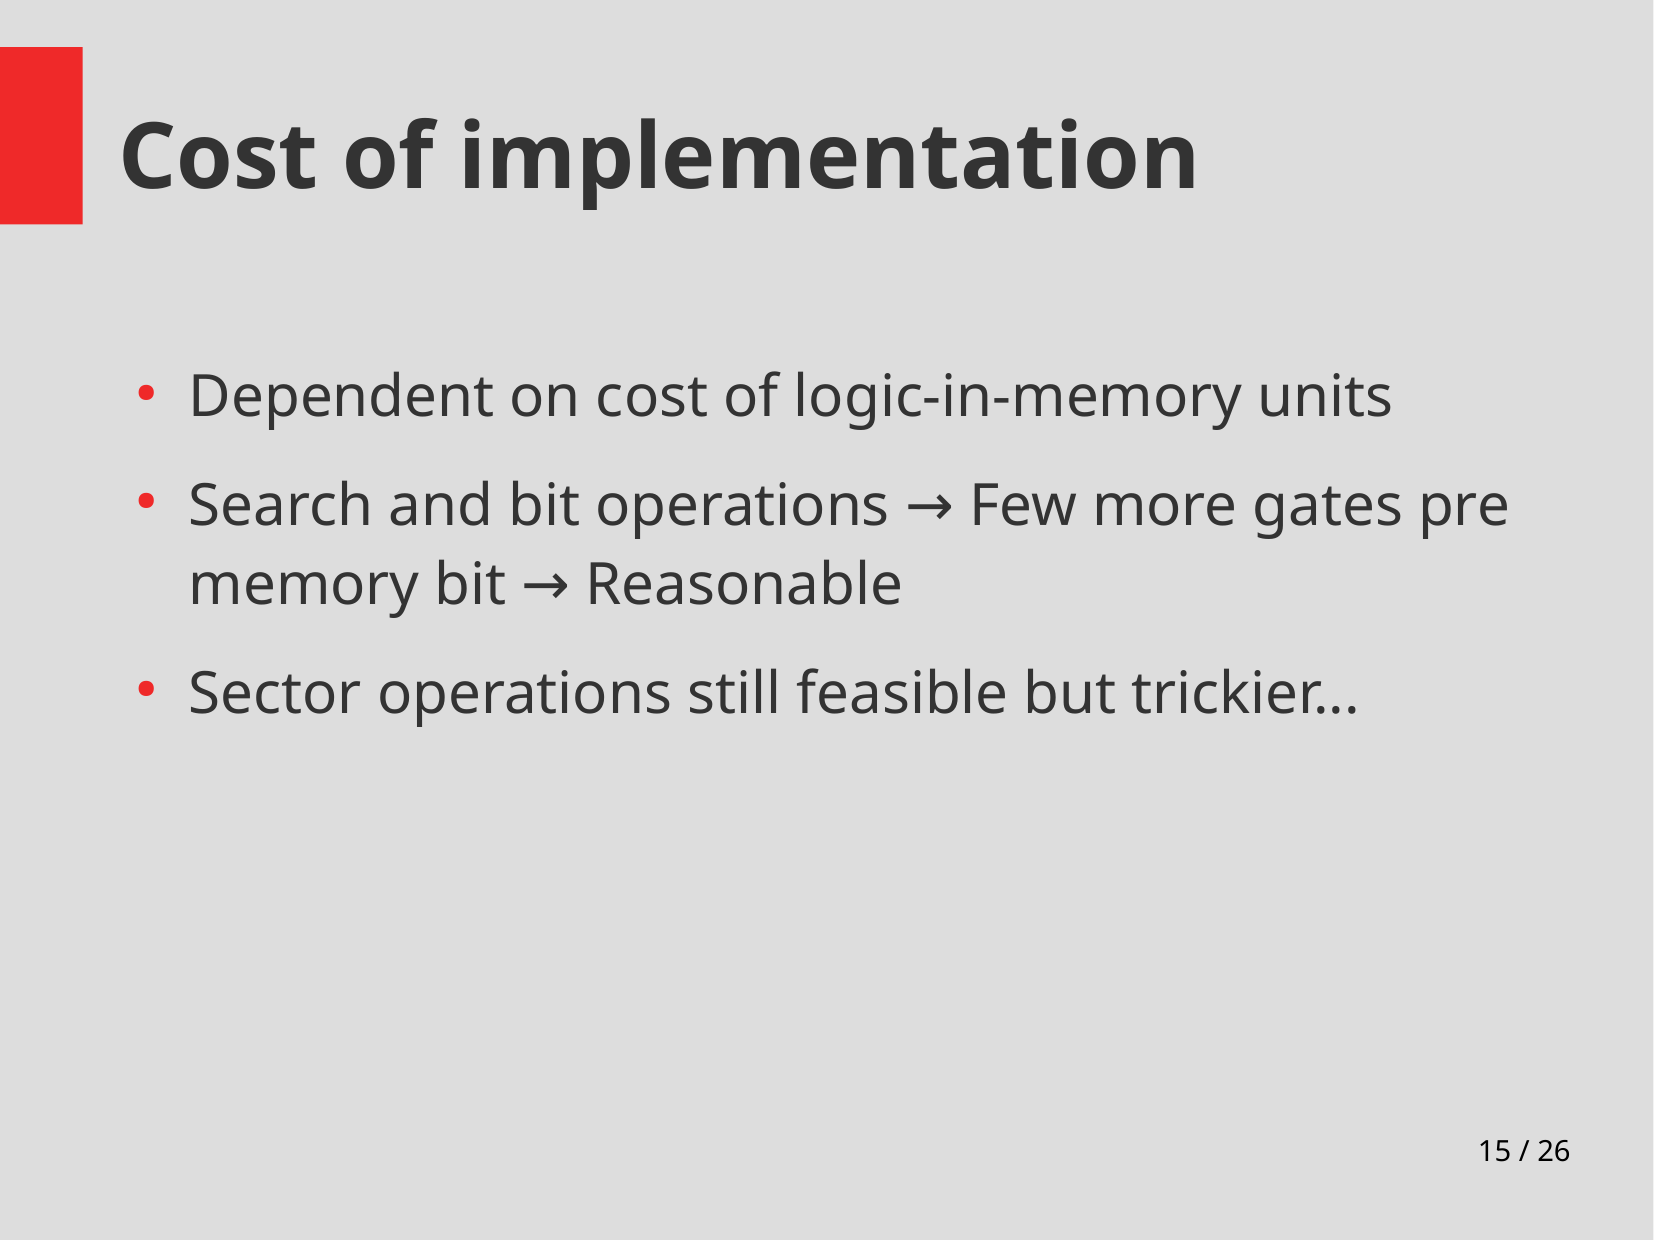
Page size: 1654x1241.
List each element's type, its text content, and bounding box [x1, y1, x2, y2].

list Dependent on cost of logic-in-memory units Search and bit operations → Few more gates pre memory bit → Reasonable Sector operations still feasible but trickier... [118, 354, 1536, 1074]
title Cost of implementation [118, 49, 1571, 257]
